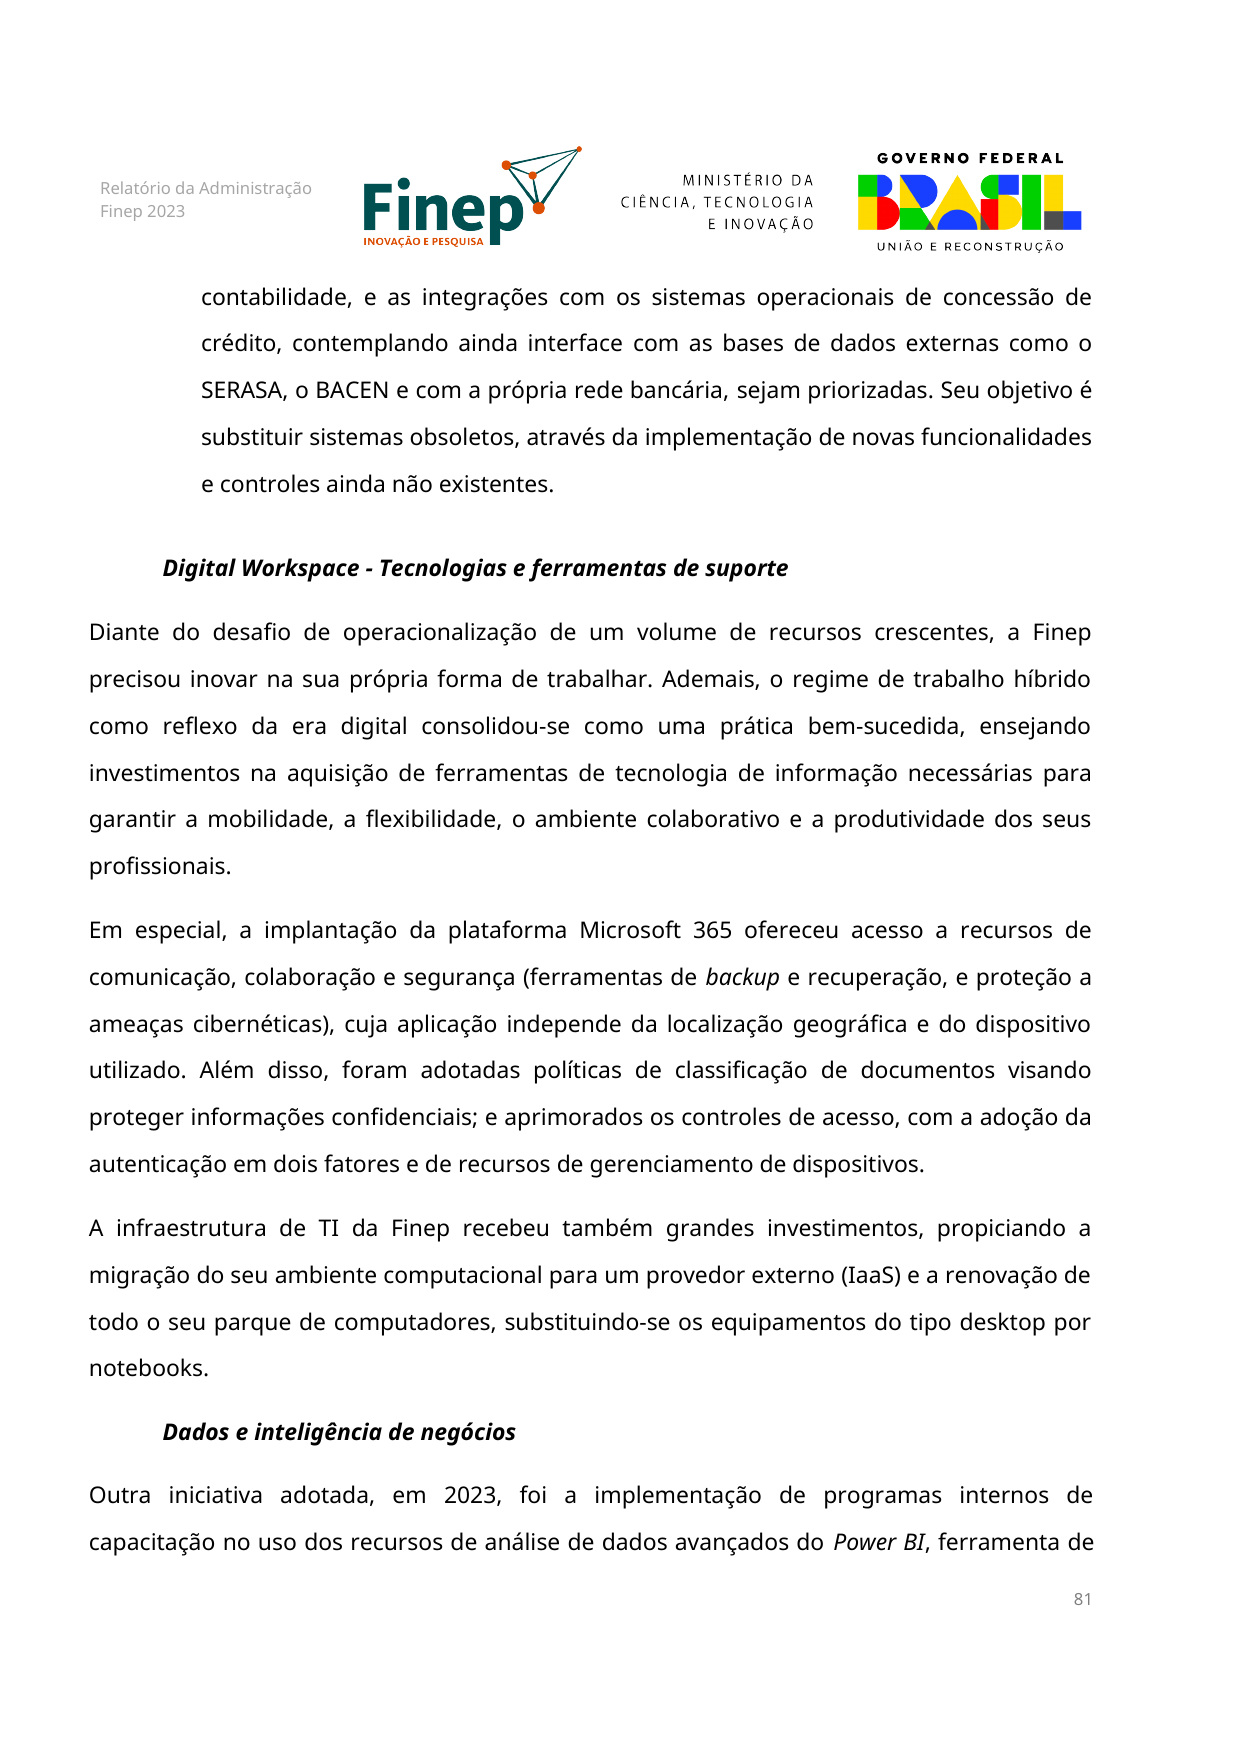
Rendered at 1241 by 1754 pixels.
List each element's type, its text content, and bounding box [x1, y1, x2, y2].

text A infraestrutura de TI da Finep recebeu também grandes investimentos, propiciando a migração do seu ambiente computacional para um provedor externo (IaaS) e a renovação de todo o seu parque de computadores, substituindo-se os equipamentos do tipo desktop por notebooks. [89, 1212, 1093, 1383]
text Em especial, a implantação da plataforma Microsoft 365 ofereceu acesso a recursos de comunicação, colaboração e segurança (ferramentas de backup e recuperação, e proteção a ameaças cibernéticas), cuja aplicação independe da localização geográfica e do dispositivo utilizado. Além disso, foram adotadas políticas de classificação de documentos visando proteger informações confidenciais; e aprimorados os controles de acesso, com a adoção da autenticação em dois fatores e de recursos de gerenciamento de dispositivos. [89, 914, 1093, 1179]
text Diante do desafio de operacionalização de um volume de recursos crescentes, a Finep precisou inovar na sua própria forma de trabalhar. Ademais, o regime de trabalho híbrido como reflexo da era digital consolidou-se como uma prática bem-sucedida, ensejando investimentos na aquisição de ferramentas de tecnologia de informação necessárias para garantir a mobilidade, a flexibilidade, o ambiente colaborativo e a produtividade dos seus profissionais. [89, 616, 1093, 881]
list contabilidade, e as integrações com os sistemas operacionais de concessão de crédito, contemplando ainda interface com as bases de dados externas como o SERASA, o BACEN e com a própria rede bancária, sejam priorizadas. Seu objetivo é substituir sistemas obsoletos, através da implementação de novas funcionalidades e controles ainda não existentes. [201, 280, 1093, 499]
text Outra iniciativa adotada, em 2023, foi a implementação de programas internos de capacitação no uso dos recursos de análise de dados avançados do Power BI, ferramenta de [89, 1479, 1095, 1557]
text Dados e inteligência de negócios [162, 1416, 1095, 1447]
text Digital Workspace - Tecnologias e ferramentas de suporte [162, 552, 1095, 583]
